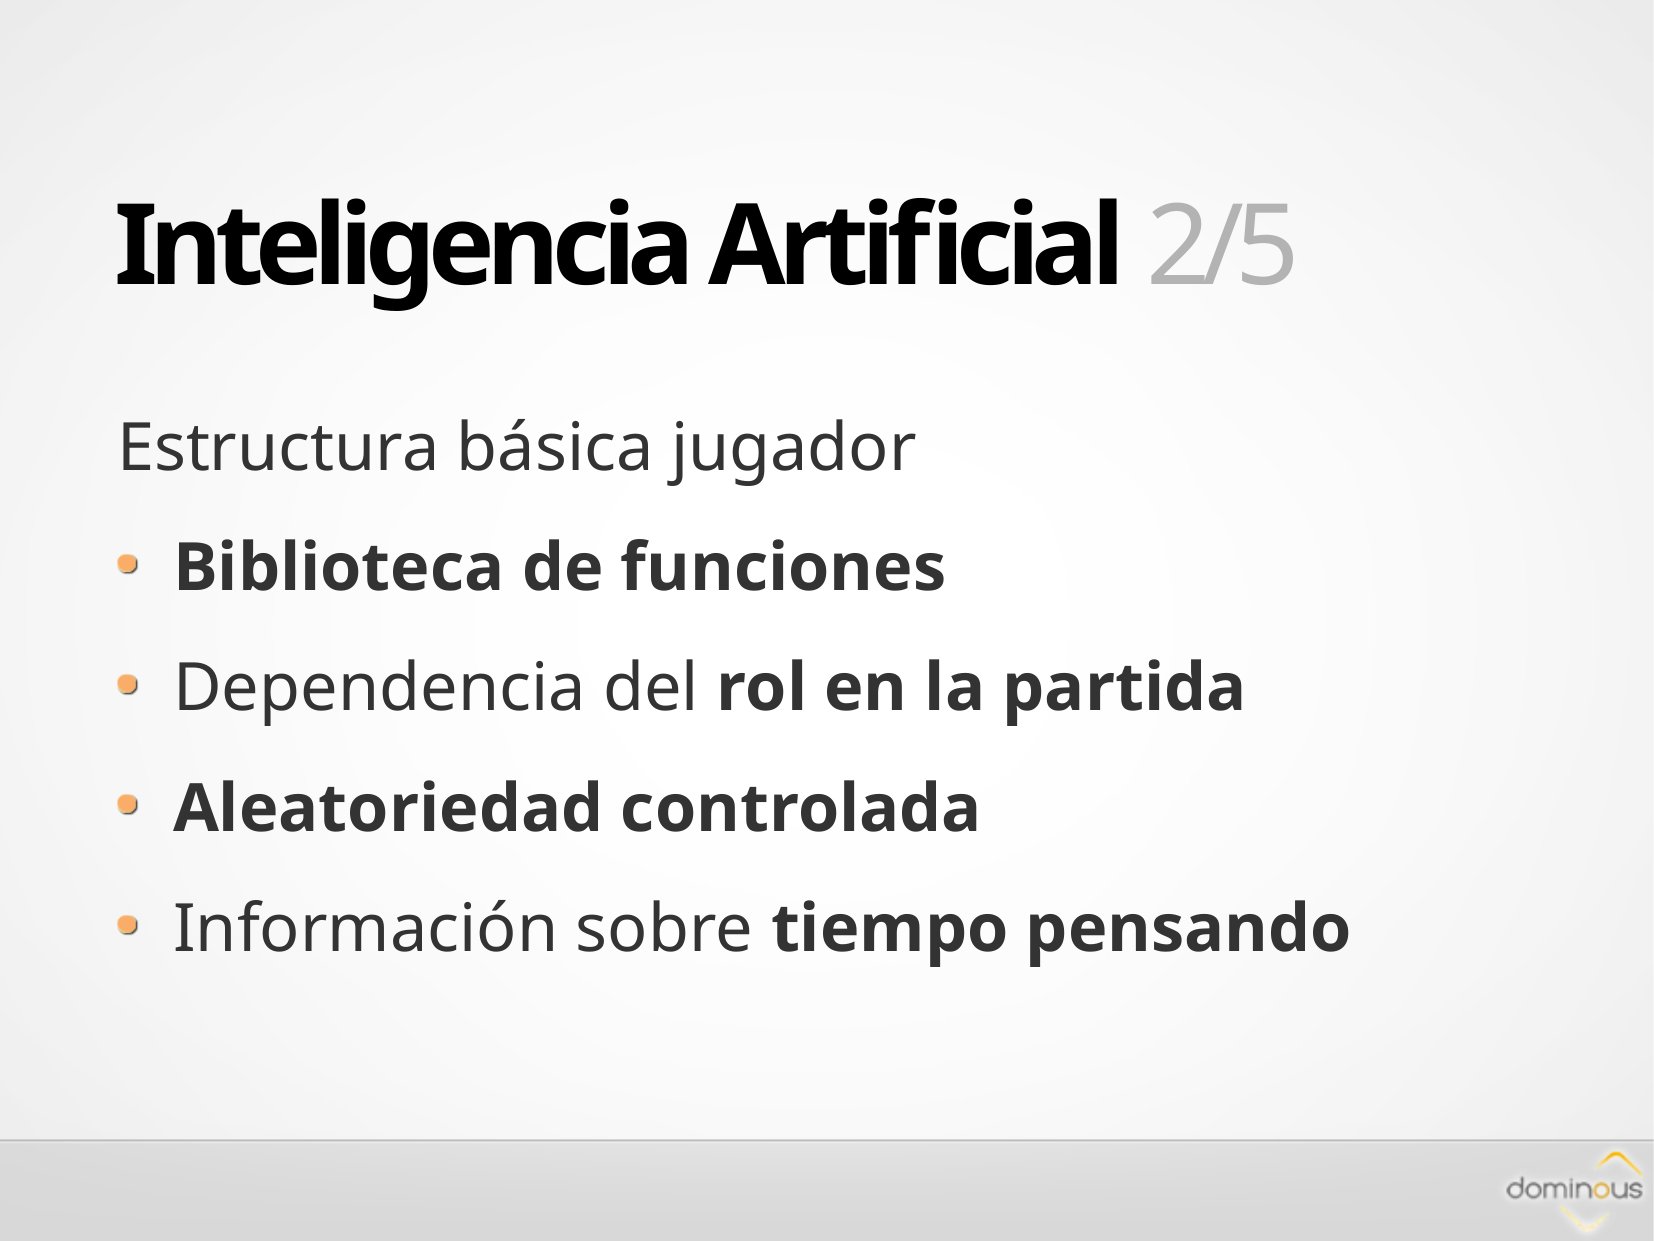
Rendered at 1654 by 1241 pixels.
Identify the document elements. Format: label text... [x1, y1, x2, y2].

picture [0, 0, 1654, 1241]
text_box Inteligencia Artificial 2/5 [99, 179, 1565, 355]
text_box Estructura básica jugador Biblioteca de funciones Dependencia del rol en la partida Aleatoriedad controlada Información sobre tiempo pensando [102, 391, 1570, 1012]
